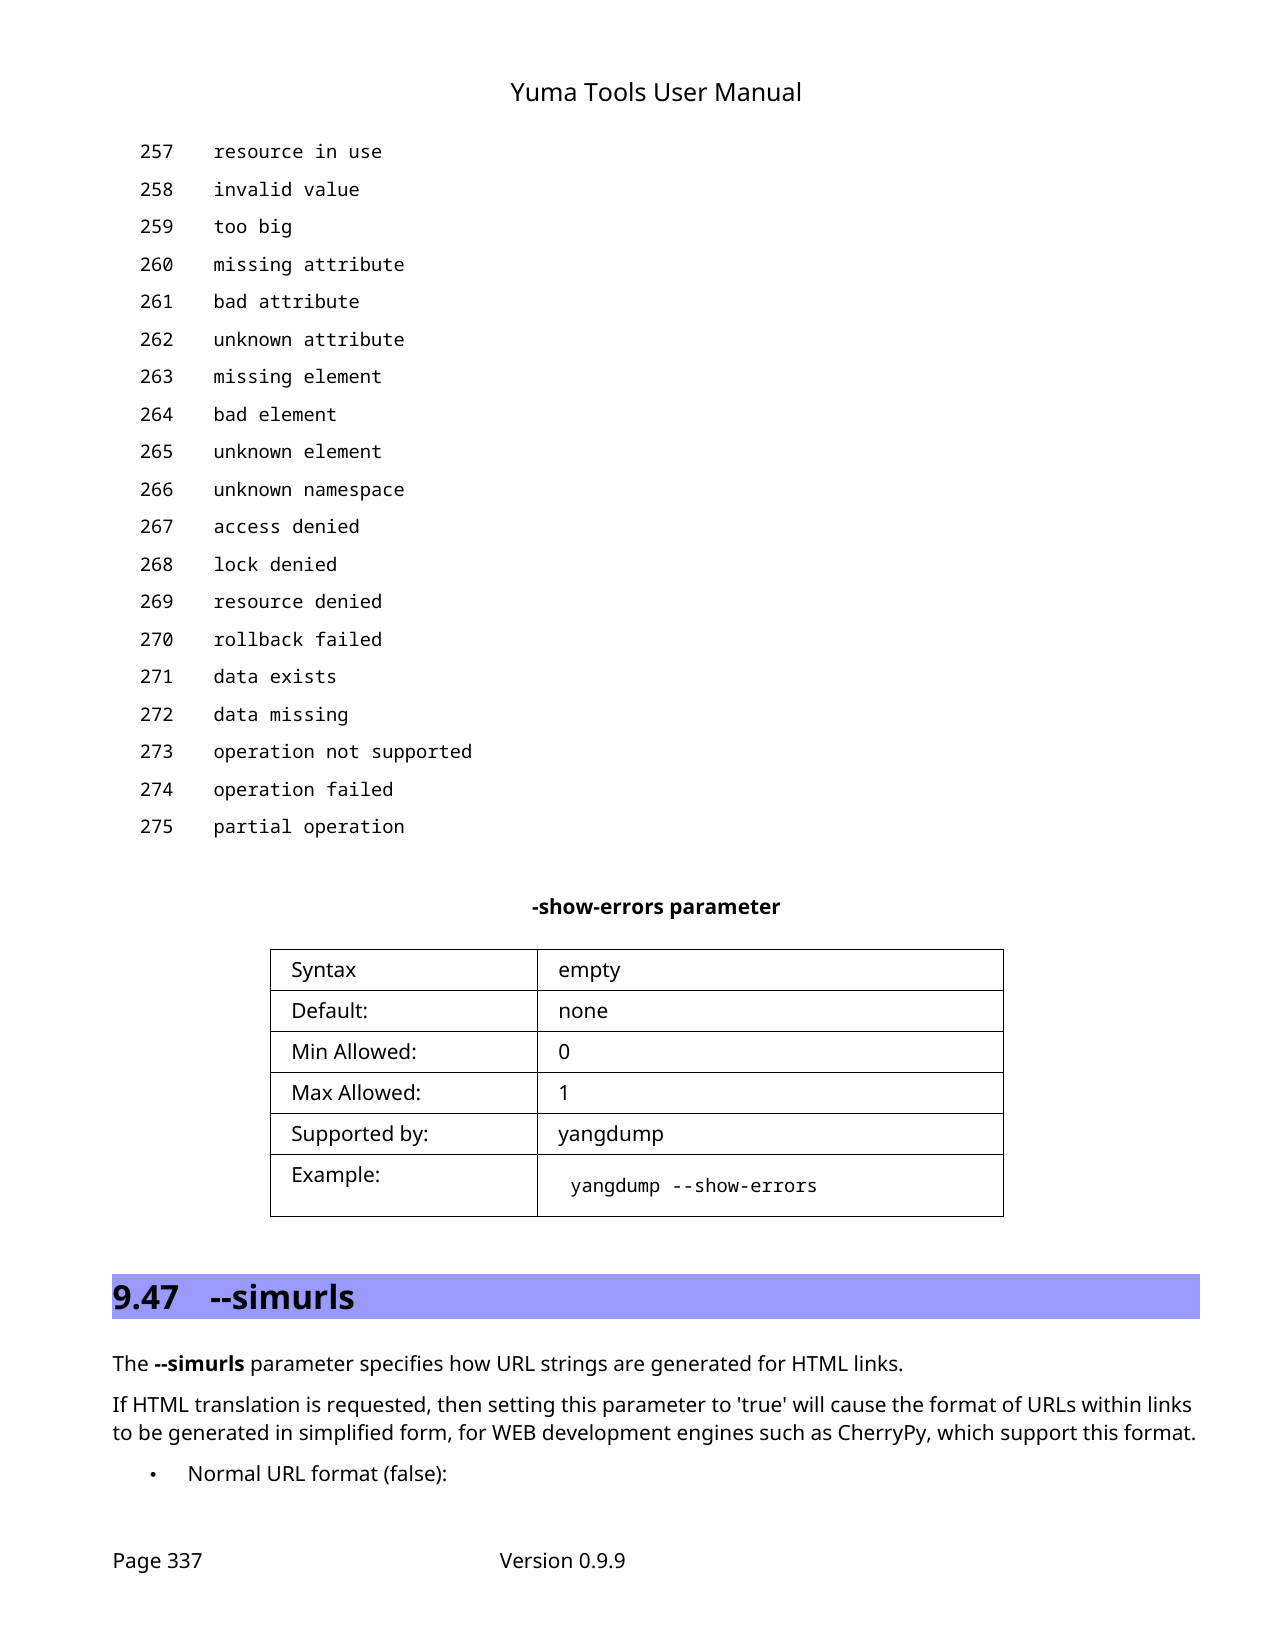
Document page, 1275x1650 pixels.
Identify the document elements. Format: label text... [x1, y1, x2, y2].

text The --simurls parameter specifies how URL strings are generated for HTML links. [112, 1349, 1200, 1377]
text If HTML translation is requested, then setting this parameter to 'true' will cause the format of URLs within links to be generated in simplified form, for WEB development engines such as CherryPy, which support this format. [112, 1390, 1200, 1447]
text 257 resource in use [139, 138, 1200, 164]
text 267 access denied [139, 513, 1200, 539]
text 274 operation failed [139, 776, 1200, 802]
text 259 too big [139, 213, 1200, 239]
subtitle --simurls [112, 1274, 1200, 1319]
text 270 rollback failed [139, 626, 1200, 652]
text 273 operation not supported [139, 738, 1200, 764]
table_cell Max Allowed: [271, 1073, 537, 1113]
text 266 unknown namespace [139, 476, 1200, 502]
list Normal URL format (false): [150, 1459, 1200, 1487]
text 268 lock denied [139, 551, 1200, 577]
table_cell Default: [271, 991, 537, 1031]
text 272 data missing [139, 701, 1200, 727]
table_cell yangdump [538, 1114, 1003, 1153]
text 271 data exists [139, 663, 1200, 689]
text 264 bad element [139, 401, 1200, 427]
table_header empty [538, 950, 1003, 990]
table_cell none [538, 991, 1003, 1031]
text 262 unknown attribute [139, 326, 1200, 352]
table_cell Supported by: [271, 1114, 537, 1153]
text 275 partial operation [139, 813, 1200, 839]
subtitle -show-errors parameter [127, 892, 1185, 920]
table_header Syntax [271, 950, 537, 990]
table_cell Example: [271, 1155, 537, 1216]
text 269 resource denied [139, 588, 1200, 614]
text 265 unknown element [139, 438, 1200, 464]
text 261 bad attribute [139, 288, 1200, 314]
table_cell 0 [538, 1032, 1003, 1072]
text 258 invalid value [139, 176, 1200, 202]
text 263 missing element [139, 363, 1200, 389]
text 260 missing attribute [139, 251, 1200, 277]
table_cell Min Allowed: [271, 1032, 537, 1072]
table_cell 1 [538, 1073, 1003, 1113]
table_cell yangdump --show-errors [538, 1155, 1003, 1216]
